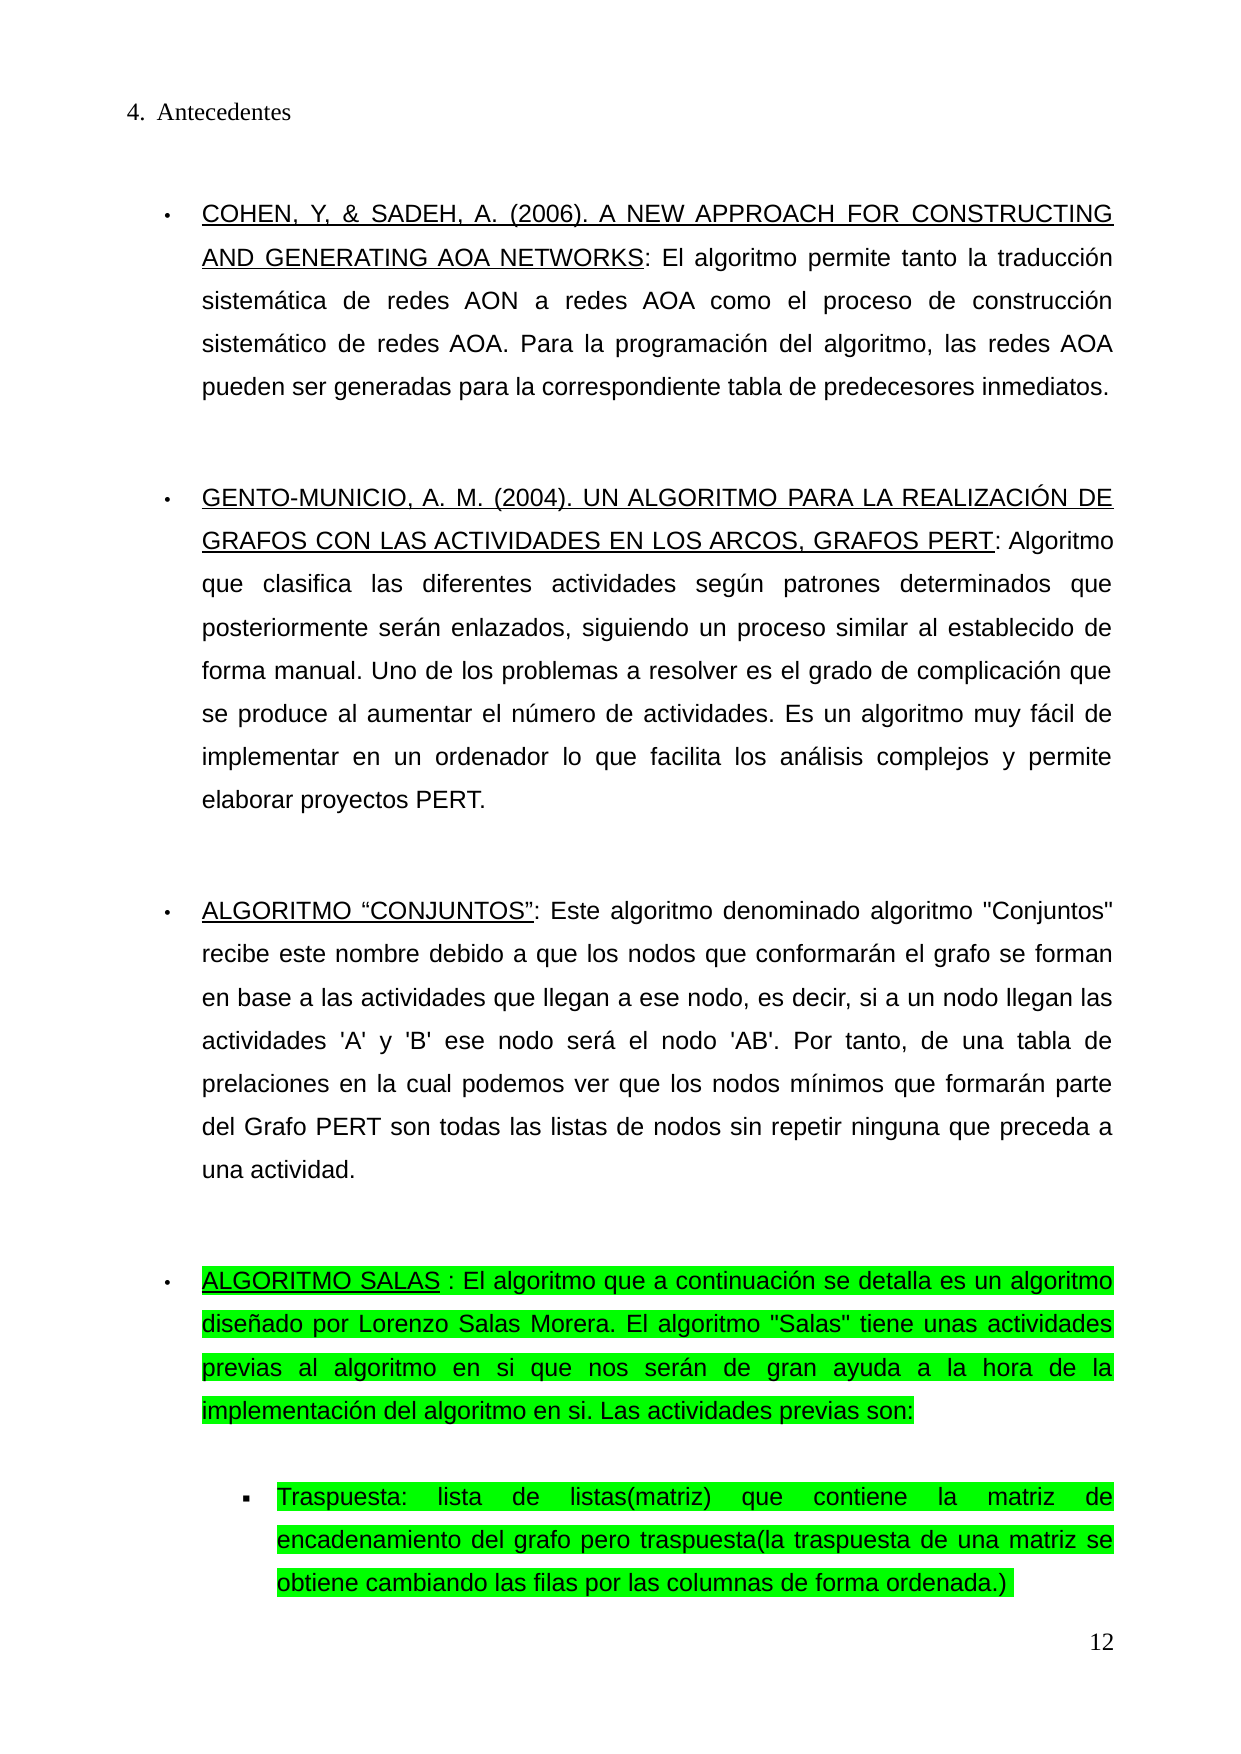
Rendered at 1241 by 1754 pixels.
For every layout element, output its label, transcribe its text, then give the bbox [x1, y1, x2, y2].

list GENTO-MUNICIO, A. M. (2004). UN ALGORITMO PARA LA REALIZACIÓN DE GRAFOS CON LAS ACTIVIDADES EN LOS ARCOS, GRAFOS PERT: Algoritmo que clasifica las diferentes actividades según patrones determinados que posteriormente serán enlazados, siguiendo un proceso similar al establecido de forma manual. Uno de los problemas a resolver es el grado de complicación que se produce al aumentar el número de actividades. Es un algoritmo muy fácil de implementar en un ordenador lo que facilita los análisis complejos y permite elaborar proyectos PERT. [164, 483, 1114, 814]
list COHEN, Y, & SADEH, A. (2006). A NEW APPROACH FOR CONSTRUCTING AND GENERATING AOA NETWORKS: El algoritmo permite tanto la traducción sistemática de redes AON a redes AOA como el proceso de construcción sistemático de redes AOA. Para la programación del algoritmo, las redes AOA pueden ser generadas para la correspondiente tabla de predecesores inmediatos. [164, 199, 1114, 401]
list Traspuesta: lista de listas(matriz) que contiene la matriz de encadenamiento del grafo pero traspuesta(la traspuesta de una matriz se obtiene cambiando las filas por las columnas de forma ordenada.) [239, 1482, 1114, 1597]
list ALGORITMO SALAS : El algoritmo que a continuación se detalla es un algoritmo diseñado por Lorenzo Salas Morera. El algoritmo "Salas" tiene unas actividades previas al algoritmo en si que nos serán de gran ayuda a la hora de la implementación del algoritmo en si. Las actividades previas son: [164, 1266, 1114, 1424]
list ALGORITMO “CONJUNTOS”: Este algoritmo denominado algoritmo "Conjuntos" recibe este nombre debido a que los nodos que conformarán el grafo se forman en base a las actividades que llegan a ese nodo, es decir, si a un nodo llegan las actividades 'A' y 'B' ese nodo será el nodo 'AB'. Por tanto, de una tabla de prelaciones en la cual podemos ver que los nodos mínimos que formarán parte del Grafo PERT son todas las listas de nodos sin repetir ninguna que preceda a una actividad. [164, 896, 1114, 1184]
